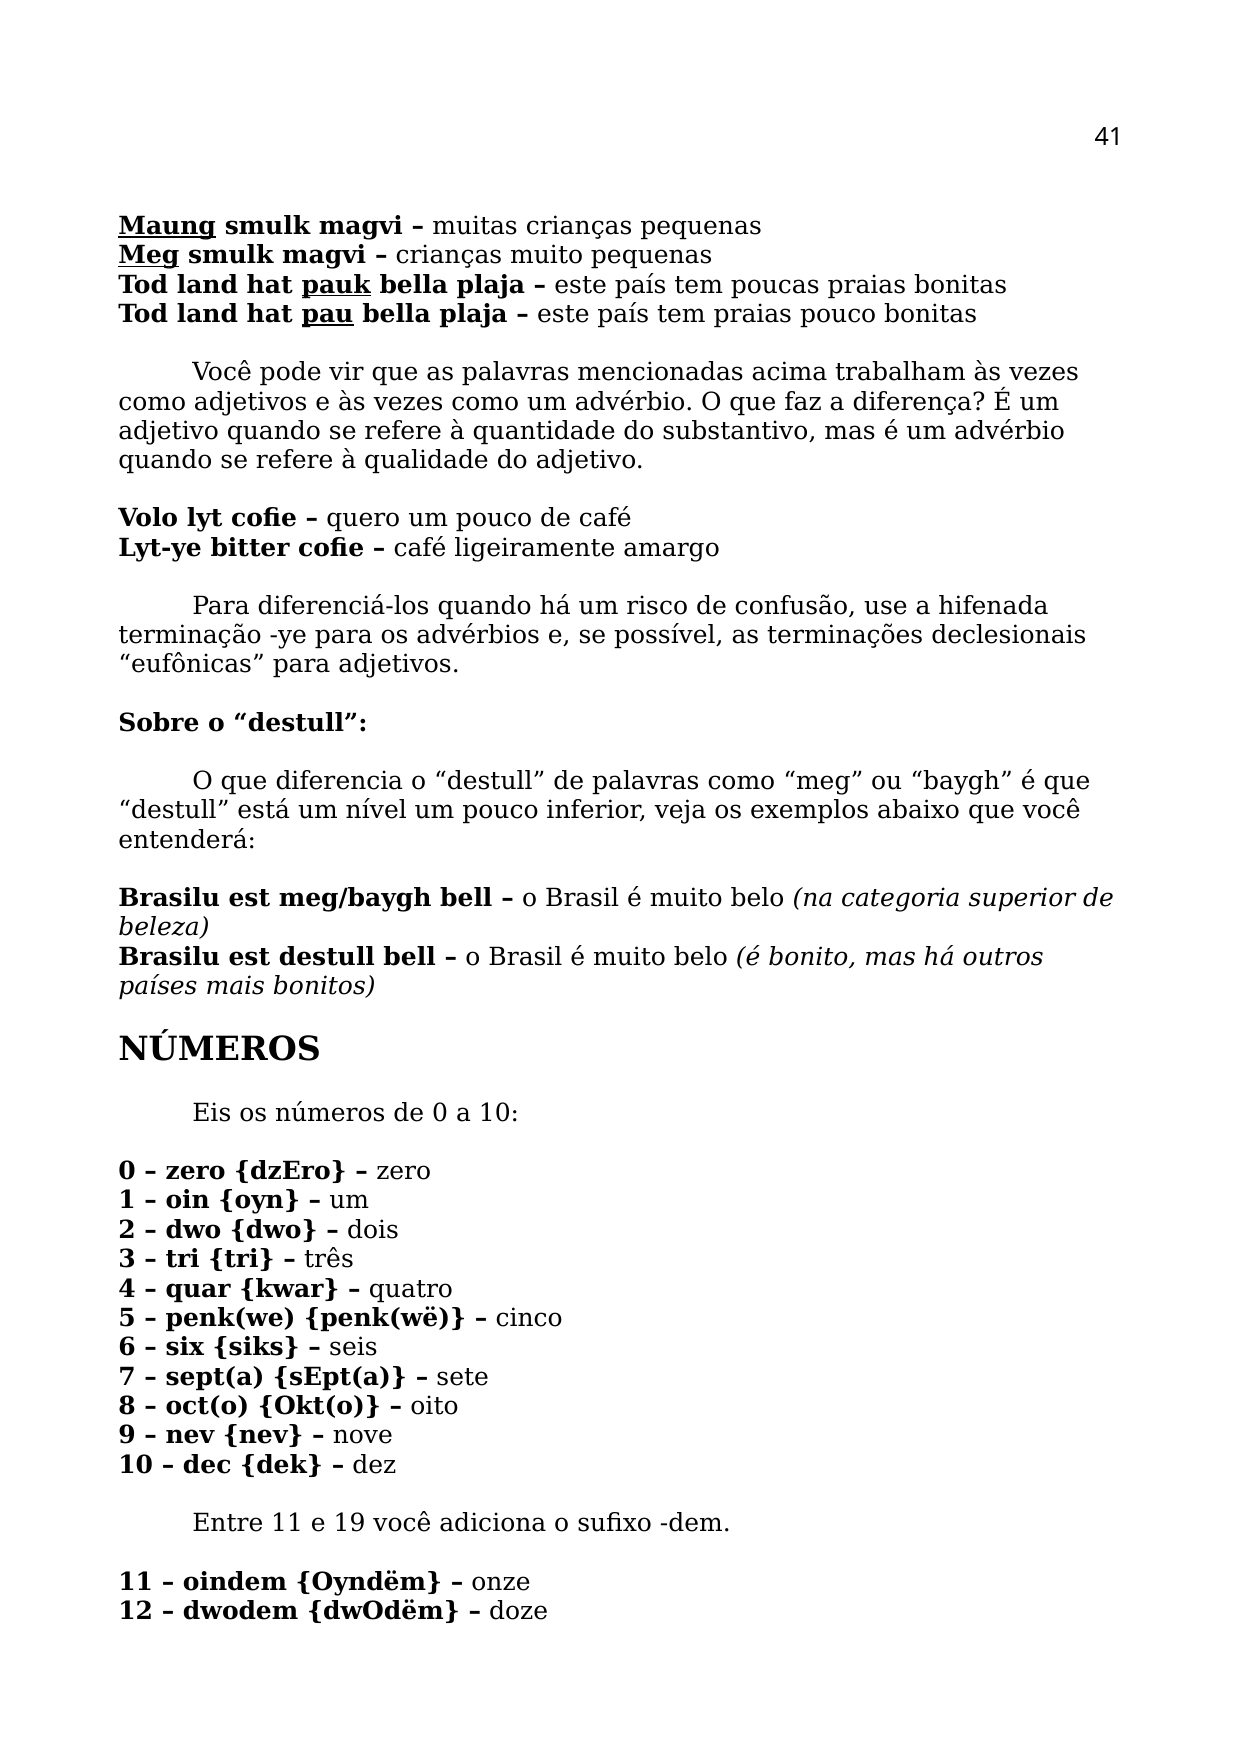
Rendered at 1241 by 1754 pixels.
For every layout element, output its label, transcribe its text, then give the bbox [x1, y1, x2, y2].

text Lyt-ye bitter cofie – café ligeiramente amargo [118, 533, 1123, 562]
text 1 – oin {oyn} – um [118, 1185, 1123, 1215]
text 2 – dwo {dwo} – dois [118, 1215, 1123, 1244]
text Entre 11 e 19 você adiciona o sufixo -dem. [118, 1508, 1123, 1537]
text 6 – six {siks} – seis [118, 1332, 1123, 1362]
text Você pode vir que as palavras mencionadas acima trabalham às vezes como adjetivos e às vezes como um advérbio. O que faz a diferença? É um adjetivo quando se refere à quantidade do substantivo, mas é um advérbio quando se refere à qualidade do adjetivo. [118, 357, 1123, 474]
text Sobre o “destull”: [118, 708, 1123, 737]
text 0 – zero {dzEro} – zero [118, 1156, 1123, 1185]
text Tod land hat pau bella plaja – este país tem praias pouco bonitas [118, 299, 1123, 328]
text 9 – nev {nev} – nove [118, 1420, 1123, 1450]
text 7 – sept(a) {sEpt(a)} – sete [118, 1362, 1123, 1391]
text 4 – quar {kwar} – quatro [118, 1273, 1123, 1303]
text 8 – oct(o) {Okt(o)} – oito [118, 1391, 1123, 1420]
text Maung smulk magvi – muitas crianças pequenas [118, 211, 1123, 240]
text Brasilu est meg/baygh bell – o Brasil é muito belo (na categoria superior de beleza) [118, 883, 1123, 942]
text Tod land hat pauk bella plaja – este país tem poucas praias bonitas [118, 269, 1123, 299]
subtitle NÚMEROS [118, 1029, 1123, 1068]
text Eis os números de 0 a 10: [118, 1098, 1123, 1127]
text Meg smulk magvi – crianças muito pequenas [118, 240, 1123, 269]
text O que diferencia o “destull” de palavras como “meg” ou “baygh” é que “destull” está um nível um pouco inferior, veja os exemplos abaixo que você entenderá: [118, 766, 1123, 854]
text 5 – penk(we) {penk(wë)} – cinco [118, 1303, 1123, 1332]
text Volo lyt cofie – quero um pouco de café [118, 503, 1123, 533]
text 11 – oindem {Oyndëm} – onze [118, 1567, 1123, 1596]
text 12 – dwodem {dwOdëm} – doze [118, 1596, 1123, 1625]
text Brasilu est destull bell – o Brasil é muito belo (é bonito, mas há outros países mais bonitos) [118, 942, 1123, 1000]
text 10 – dec {dek} – dez [118, 1450, 1123, 1479]
text Para diferenciá-los quando há um risco de confusão, use a hifenada terminação -ye para os advérbios e, se possível, as terminações declesionais “eufônicas” para adjetivos. [118, 591, 1123, 679]
text 3 – tri {tri} – três [118, 1244, 1123, 1273]
